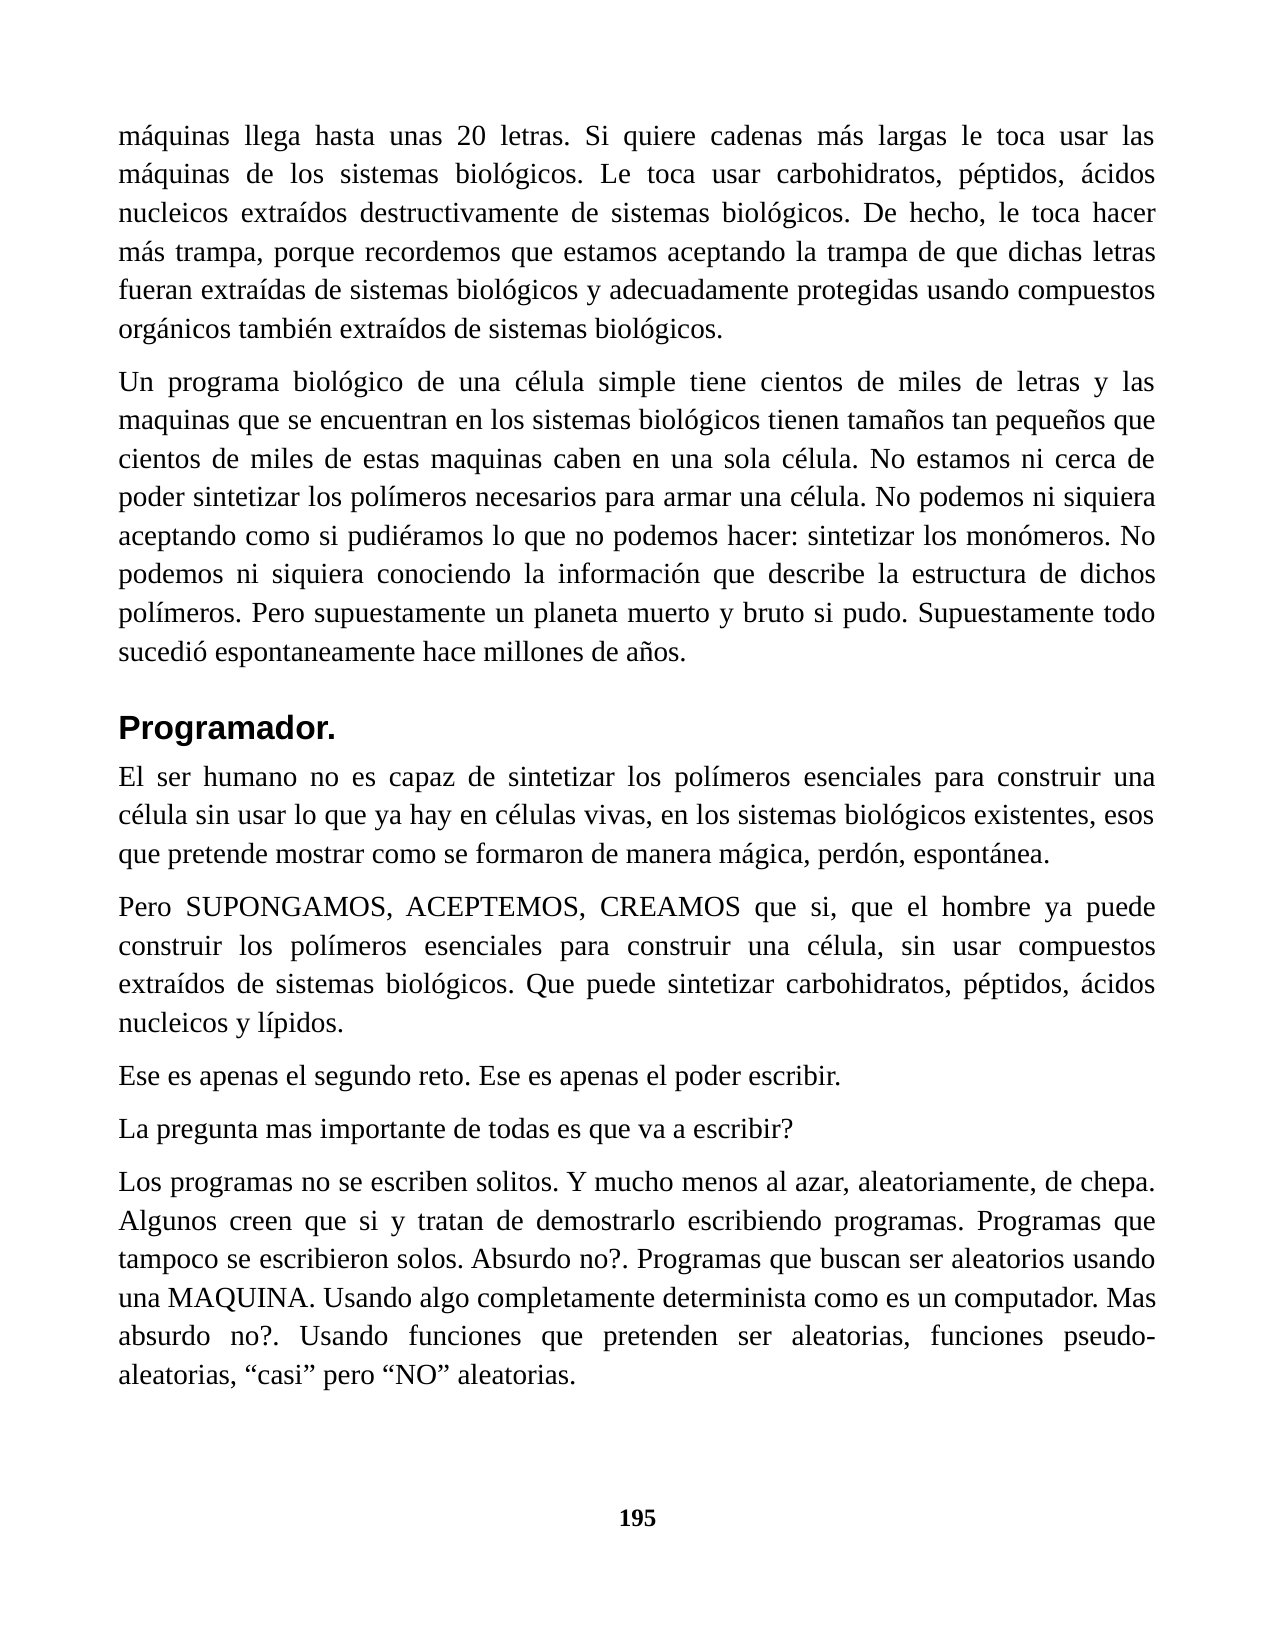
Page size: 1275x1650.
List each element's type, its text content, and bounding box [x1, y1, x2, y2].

subtitle Programador. [118, 708, 1157, 746]
text El ser humano no es capaz de sintetizar los polímeros esenciales para construir una célula sin usar lo que ya hay en células vivas, en los sistemas biológicos existentes, esos que pretende mostrar como se formaron de manera mágica, perdón, espontánea. [118, 759, 1157, 869]
text Un programa biológico de una célula simple tiene cientos de miles de letras y las maquinas que se encuentran en los sistemas biológicos tienen tamaños tan pequeños que cientos de miles de estas maquinas caben en una sola célula. No estamos ni cerca de poder sintetizar los polímeros necesarios para armar una célula. No podemos ni siquiera aceptando como si pudiéramos lo que no podemos hacer: sintetizar los monómeros. No podemos ni siquiera conociendo la información que describe la estructura de dichos polímeros. Pero supuestamente un planeta muerto y bruto si pudo. Supuestamente todo sucedió espontaneamente hace millones de años. [118, 364, 1157, 667]
text Ese es apenas el segundo reto. Ese es apenas el poder escribir. [118, 1058, 1157, 1091]
text Los programas no se escriben solitos. Y mucho menos al azar, aleatoriamente, de chepa. Algunos creen que si y tratan de demostrarlo escribiendo programas. Programas que tampoco se escribieron solos. Absurdo no?. Programas que buscan ser aleatorios usando una MAQUINA. Usando algo completamente determinista como es un computador. Mas absurdo no?. Usando funciones que pretenden ser aleatorias, funciones pseudo-aleatorias, “casi” pero “NO” aleatorias. [118, 1164, 1157, 1390]
text máquinas llega hasta unas 20 letras. Si quiere cadenas más largas le toca usar las máquinas de los sistemas biológicos. Le toca usar carbohidratos, péptidos, ácidos nucleicos extraídos destructivamente de sistemas biológicos. De hecho, le toca hacer más trampa, porque recordemos que estamos aceptando la trampa de que dichas letras fueran extraídas de sistemas biológicos y adecuadamente protegidas usando compuestos orgánicos también extraídos de sistemas biológicos. [118, 118, 1157, 344]
text La pregunta mas importante de todas es que va a escribir? [118, 1111, 1157, 1144]
text Pero SUPONGAMOS, ACEPTEMOS, CREAMOS que si, que el hombre ya puede construir los polímeros esenciales para construir una célula, sin usar compuestos extraídos de sistemas biológicos. Que puede sintetizar carbohidratos, péptidos, ácidos nucleicos y lípidos. [118, 889, 1157, 1038]
